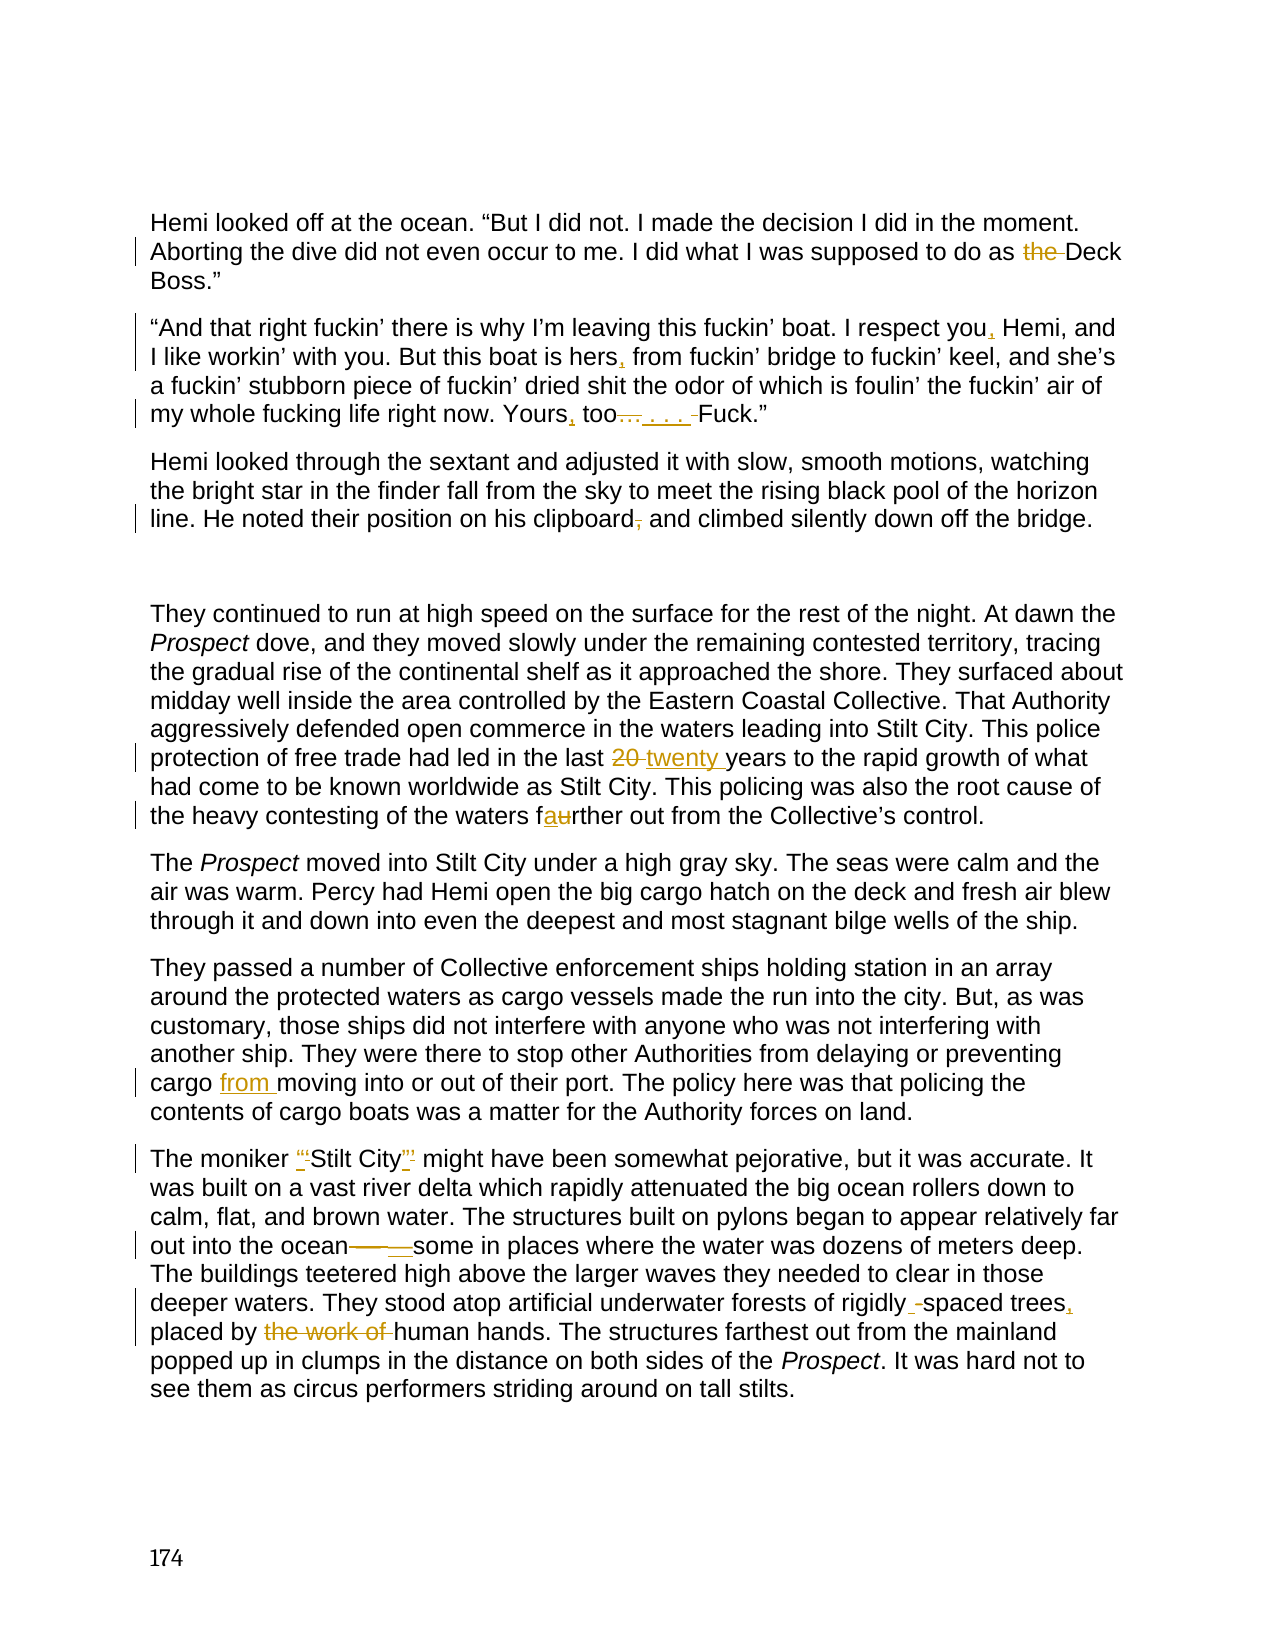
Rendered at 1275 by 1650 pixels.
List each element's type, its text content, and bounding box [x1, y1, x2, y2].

text The moniker “Stilt City” might have been somewhat pejorative, but it was accurate. It was built on a vast river delta which rapidly attenuated the big ocean rollers down to calm, flat, and brown water. The structures built on pylons began to appear relatively far out into the ocean—some in places where the water was dozens of meters deep. The buildings teetered high above the larger waves they needed to clear in those deeper waters. They stood atop artificial underwater forests of rigidly spaced trees, placed by human hands. The structures farthest out from the mainland popped up in clumps in the distance on both sides of the Prospect. It was hard not to see them as circus performers striding around on tall stilts. [150, 1144, 1125, 1403]
text The Prospect moved into Stilt City under a high gray sky. The seas were calm and the air was warm. Percy had Hemi open the big cargo hatch on the deck and fresh air blew through it and down into even the deepest and most stagnant bilge wells of the ship. [150, 848, 1125, 934]
text They continued to run at high speed on the surface for the rest of the night. At dawn the Prospect dove, and they moved slowly under the remaining contested territory, tracing the gradual rise of the continental shelf as it approached the shore. They surfaced about midday well inside the area controlled by the Eastern Coastal Collective. That Authority aggressively defended open commerce in the waters leading into Stilt City. This police protection of free trade had led in the last twenty years to the rapid growth of what had come to be known worldwide as Stilt City. This policing was also the root cause of the heavy contesting of the waters farther out from the Collective’s control. [150, 599, 1125, 829]
text “And that right fuckin’ there is why I’m leaving this fuckin’ boat. I respect you, Hemi, and I like workin’ with you. But this boat is hers, from fuckin’ bridge to fuckin’ keel, and she’s a fuckin’ stubborn piece of fuckin’ dried shit the odor of which is foulin’ the fuckin’ air of my whole fucking life right now. Yours, too . . . Fuck.” [150, 313, 1125, 428]
text They passed a number of Collective enforcement ships holding station in an array around the protected waters as cargo vessels made the run into the city. But, as was customary, those ships did not interfere with anyone who was not interfering with another ship. They were there to stop other Authorities from delaying or preventing cargo from moving into or out of their port. The policy here was that policing the contents of cargo boats was a matter for the Authority forces on land. [150, 953, 1125, 1126]
text Hemi looked through the sextant and adjusted it with slow, smooth motions, watching the bright star in the finder fall from the sky to meet the rising black pool of the horizon line. He noted their position on his clipboard and climbed silently down off the bridge. [150, 447, 1125, 533]
text Hemi looked off at the ocean. “But I did not. I made the decision I did in the moment. Aborting the dive did not even occur to me. I did what I was supposed to do as Deck Boss.” [150, 208, 1125, 294]
